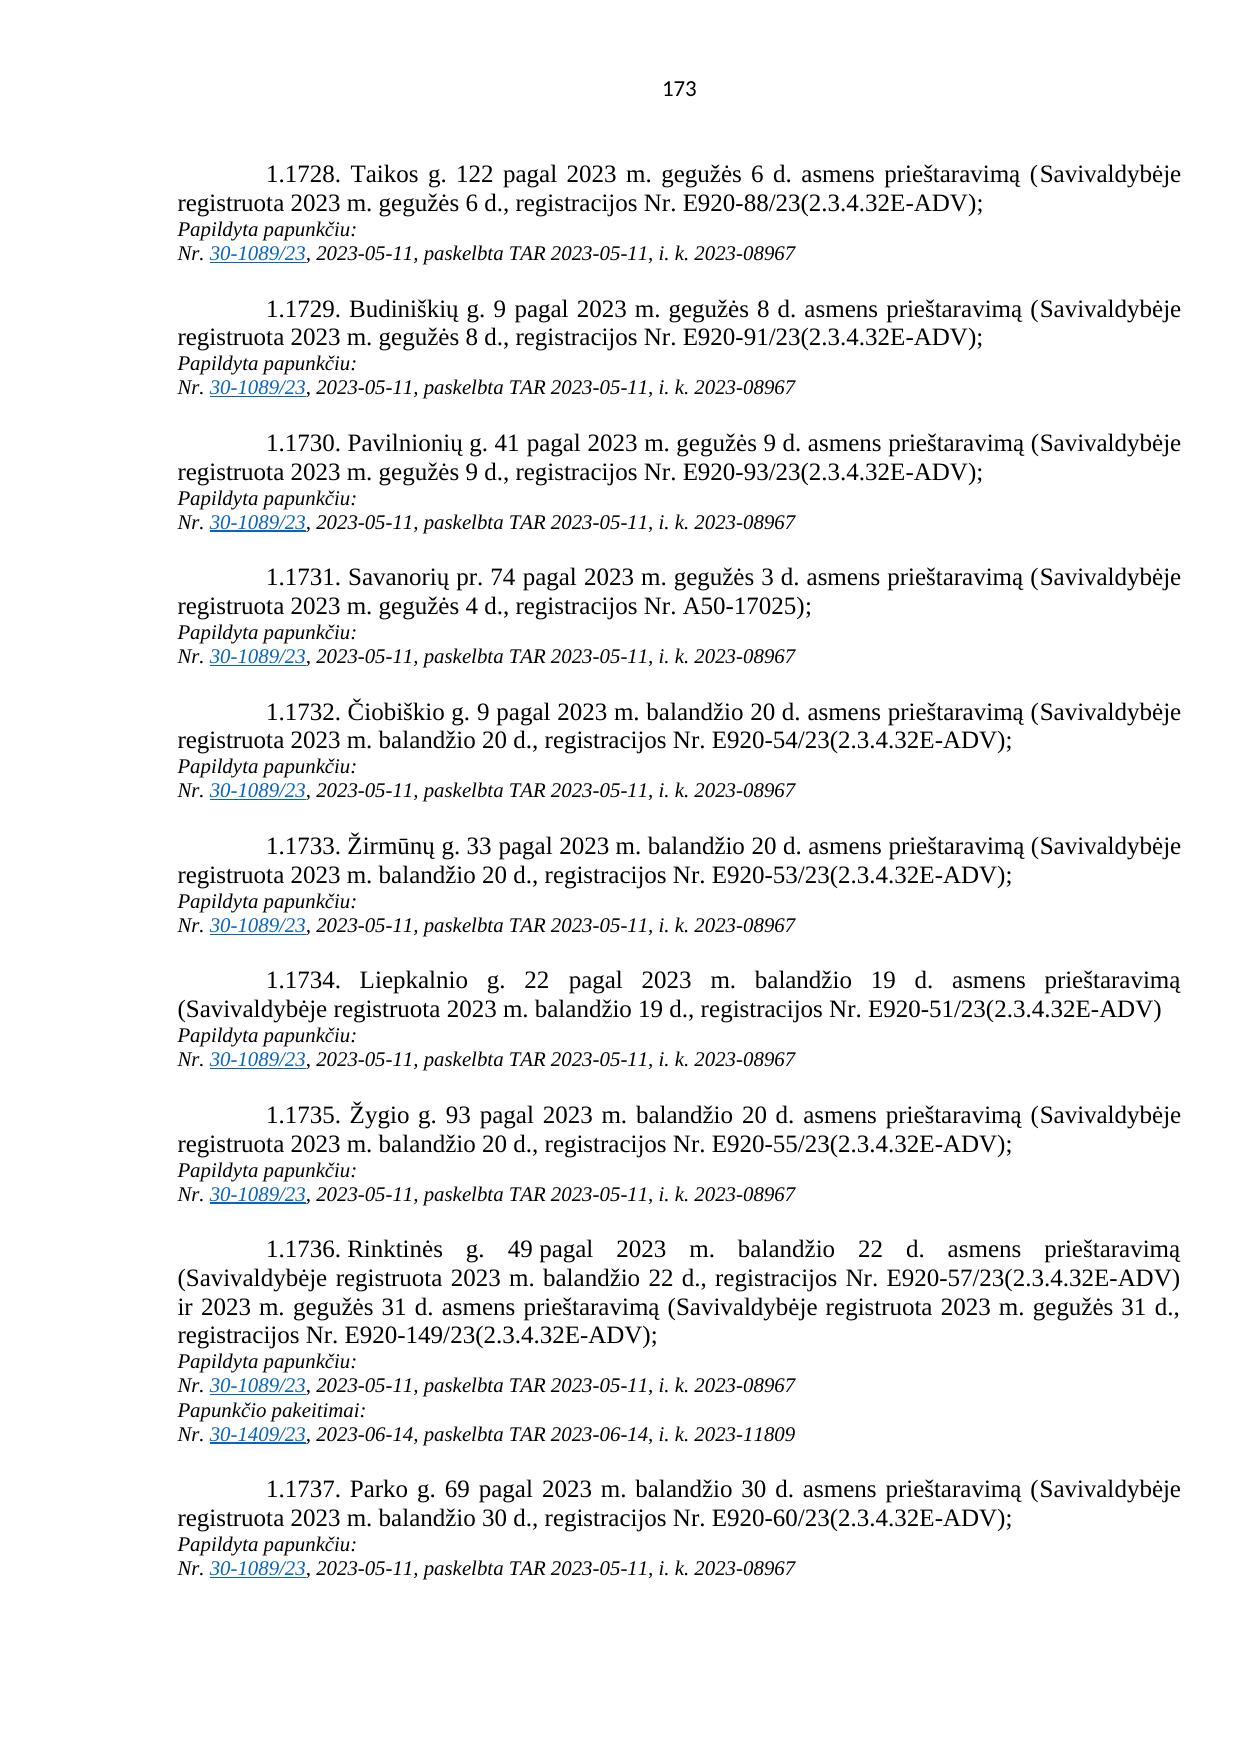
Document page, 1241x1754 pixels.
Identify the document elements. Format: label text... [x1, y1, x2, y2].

text Papildyta papunkčiu: [177, 754, 1181, 778]
text Papildyta papunkčiu: [177, 486, 1181, 510]
text Nr. 30-1089/23, 2023-05-11, paskelbta TAR 2023-05-11, i. k. 2023-08967 [177, 1373, 1181, 1397]
text Nr. 30-1089/23, 2023-05-11, paskelbta TAR 2023-05-11, i. k. 2023-08967 [177, 1556, 1181, 1580]
text Papildyta papunkčiu: [177, 1349, 1181, 1373]
text 1.1733. Žirmūnų g. 33 pagal 2023 m. balandžio 20 d. asmens prieštaravimą (Savivaldybėje registruota 2023 m. balandžio 20 d., registracijos Nr. E920-53/23(2.3.4.32E-ADV); [177, 831, 1181, 889]
text 1.1737. Parko g. 69 pagal 2023 m. balandžio 30 d. asmens prieštaravimą (Savivaldybėje registruota 2023 m. balandžio 30 d., registracijos Nr. E920-60/23(2.3.4.32E-ADV); [177, 1474, 1181, 1532]
text 1.1728. Taikos g. 122 pagal 2023 m. gegužės 6 d. asmens prieštaravimą (Savivaldybėje registruota 2023 m. gegužės 6 d., registracijos Nr. E920-88/23(2.3.4.32E-ADV); [177, 159, 1181, 217]
text 1.1730. Pavilnionių g. 41 pagal 2023 m. gegužės 9 d. asmens prieštaravimą (Savivaldybėje registruota 2023 m. gegužės 9 d., registracijos Nr. E920-93/23(2.3.4.32E-ADV); [177, 428, 1181, 486]
text 1.1736. Rinktinės g. 49 pagal 2023 m. balandžio 22 d. asmens prieštaravimą (Savivaldybėje registruota 2023 m. balandžio 22 d., registracijos Nr. E920-57/23(2.3.4.32E-ADV) ir 2023 m. gegužės 31 d. asmens prieštaravimą (Savivaldybėje registruota 2023 m. gegužės 31 d., registracijos Nr. E920-149/23(2.3.4.32E-ADV); [177, 1234, 1181, 1349]
text Papunkčio pakeitimai: [177, 1397, 1181, 1422]
text Nr. 30-1089/23, 2023-05-11, paskelbta TAR 2023-05-11, i. k. 2023-08967 [177, 778, 1181, 802]
text Papildyta papunkčiu: [177, 1157, 1181, 1182]
text Nr. 30-1089/23, 2023-05-11, paskelbta TAR 2023-05-11, i. k. 2023-08967 [177, 913, 1181, 937]
text Nr. 30-1089/23, 2023-05-11, paskelbta TAR 2023-05-11, i. k. 2023-08967 [177, 644, 1181, 668]
text Papildyta papunkčiu: [177, 351, 1181, 375]
text Nr. 30-1089/23, 2023-05-11, paskelbta TAR 2023-05-11, i. k. 2023-08967 [177, 375, 1181, 399]
text Nr. 30-1089/23, 2023-05-11, paskelbta TAR 2023-05-11, i. k. 2023-08967 [177, 1047, 1181, 1071]
text 1.1735. Žygio g. 93 pagal 2023 m. balandžio 20 d. asmens prieštaravimą (Savivaldybėje registruota 2023 m. balandžio 20 d., registracijos Nr. E920-55/23(2.3.4.32E-ADV); [177, 1100, 1181, 1157]
text 1.1731. Savanorių pr. 74 pagal 2023 m. gegužės 3 d. asmens prieštaravimą (Savivaldybėje registruota 2023 m. gegužės 4 d., registracijos Nr. A50-17025); [177, 562, 1181, 620]
text Nr. 30-1089/23, 2023-05-11, paskelbta TAR 2023-05-11, i. k. 2023-08967 [177, 1182, 1181, 1206]
text Papildyta papunkčiu: [177, 889, 1181, 913]
text 1.1732. Čiobiškio g. 9 pagal 2023 m. balandžio 20 d. asmens prieštaravimą (Savivaldybėje registruota 2023 m. balandžio 20 d., registracijos Nr. E920-54/23(2.3.4.32E-ADV); [177, 697, 1181, 754]
text Papildyta papunkčiu: [177, 1023, 1181, 1047]
text Papildyta papunkčiu: [177, 1532, 1181, 1556]
text 1.1729. Budiniškių g. 9 pagal 2023 m. gegužės 8 d. asmens prieštaravimą (Savivaldybėje registruota 2023 m. gegužės 8 d., registracijos Nr. E920-91/23(2.3.4.32E-ADV); [177, 294, 1181, 351]
text Papildyta papunkčiu: [177, 620, 1181, 644]
text Papildyta papunkčiu: [177, 217, 1181, 241]
text Nr. 30-1409/23, 2023-06-14, paskelbta TAR 2023-06-14, i. k. 2023-11809 [177, 1422, 1181, 1446]
text Nr. 30-1089/23, 2023-05-11, paskelbta TAR 2023-05-11, i. k. 2023-08967 [177, 510, 1181, 534]
text Nr. 30-1089/23, 2023-05-11, paskelbta TAR 2023-05-11, i. k. 2023-08967 [177, 241, 1181, 265]
text 1.1734. Liepkalnio g. 22 pagal 2023 m. balandžio 19 d. asmens prieštaravimą (Savivaldybėje registruota 2023 m. balandžio 19 d., registracijos Nr. E920-51/23(2.3.4.32E-ADV) [177, 966, 1181, 1023]
